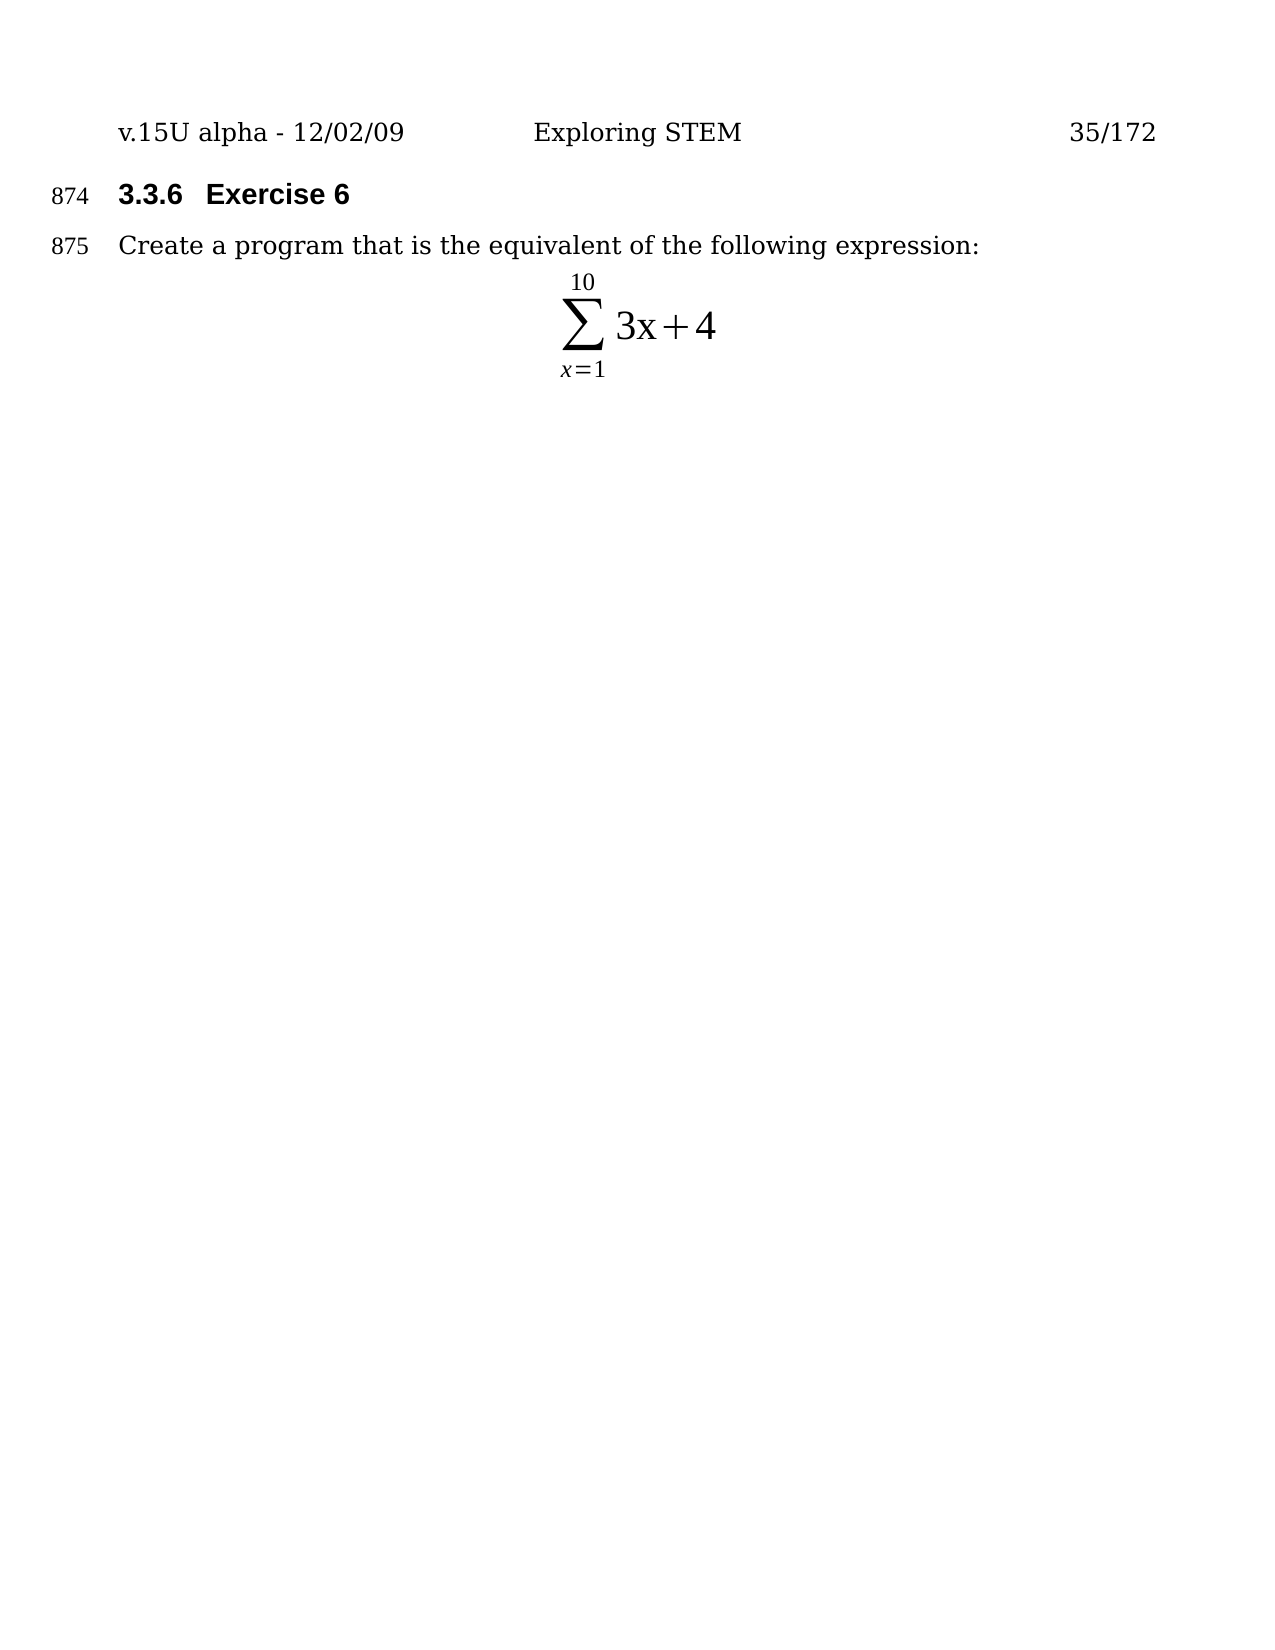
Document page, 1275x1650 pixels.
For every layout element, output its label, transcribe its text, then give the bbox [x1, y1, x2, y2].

subtitle Exercise 6 [118, 177, 1157, 210]
text Create a program that is the equivalent of the following expression: [118, 231, 1157, 260]
